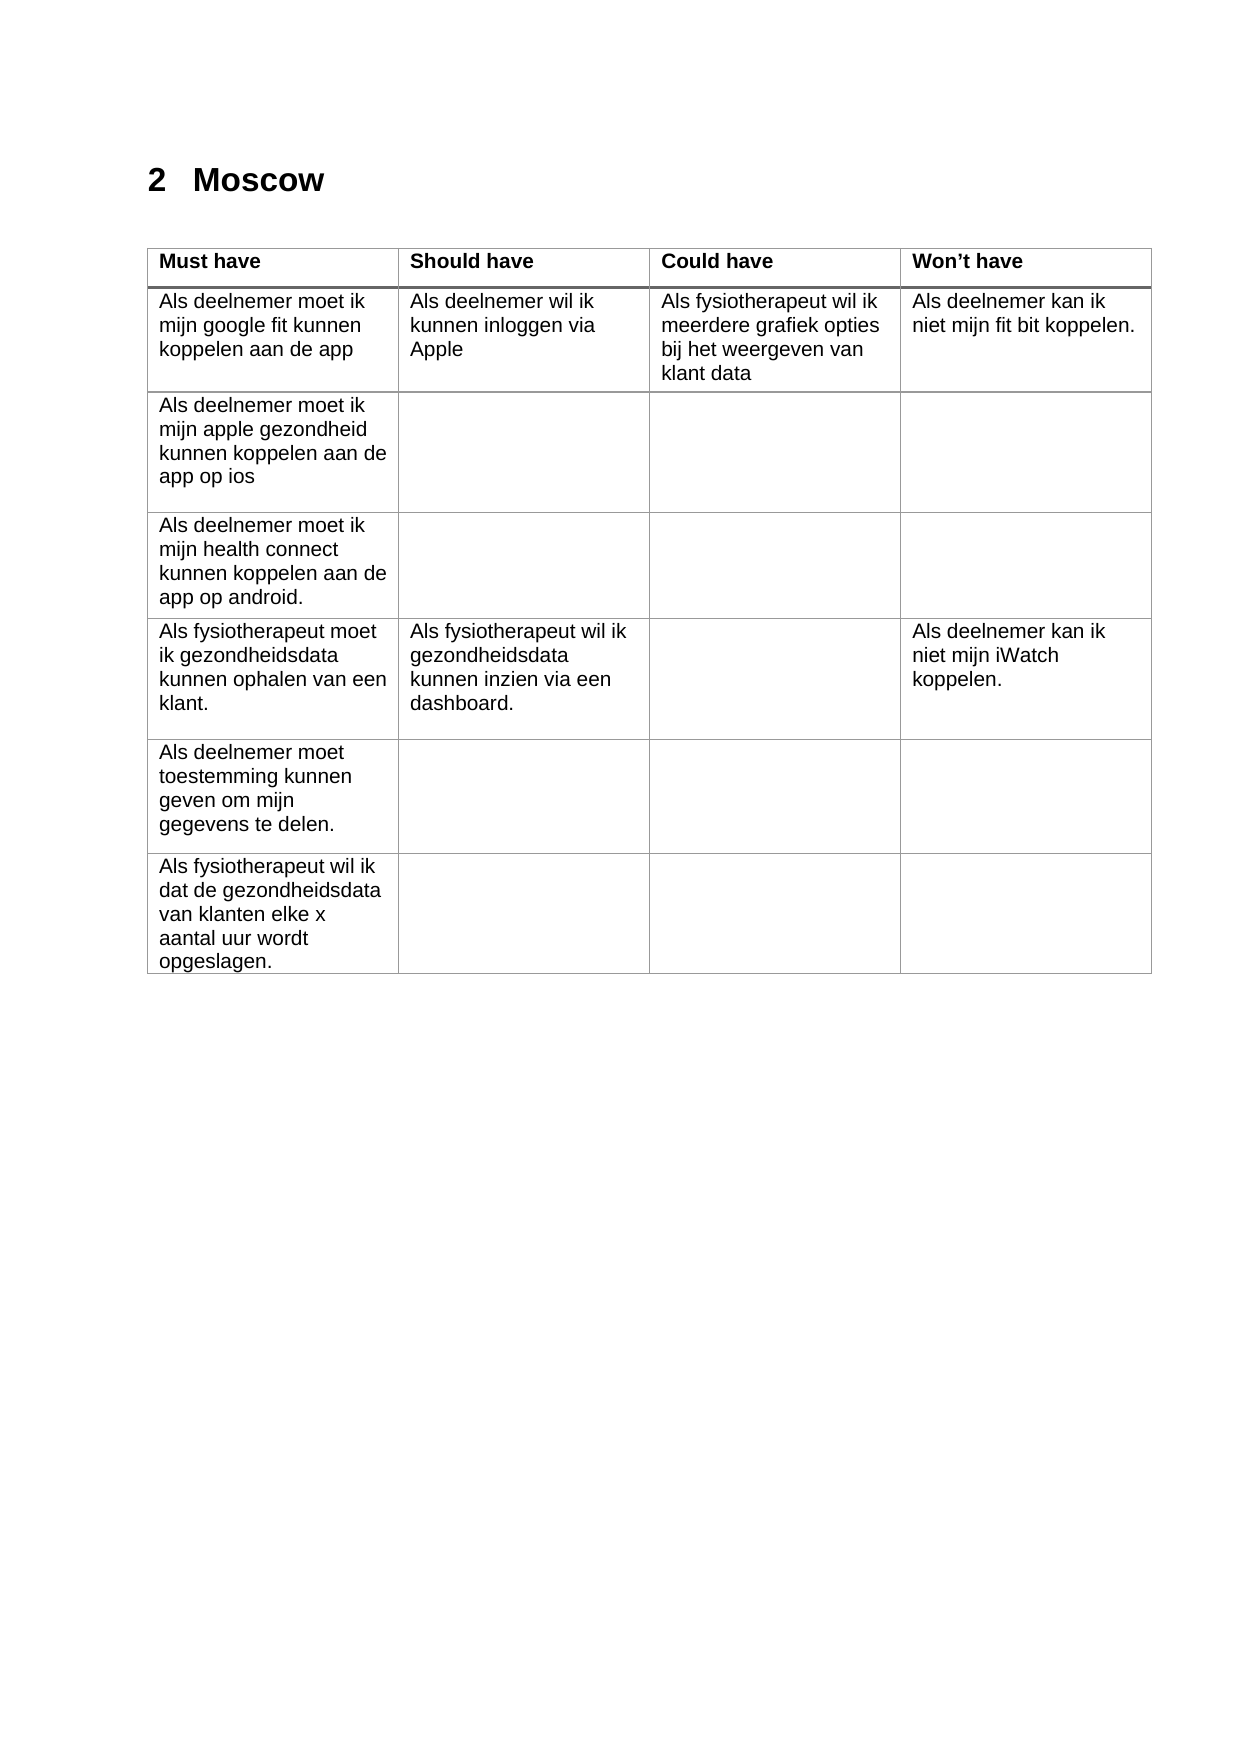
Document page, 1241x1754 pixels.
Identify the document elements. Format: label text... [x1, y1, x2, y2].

table_cell Als deelnemer wil ik kunnen inloggen via Apple [399, 289, 649, 391]
table_cell Als deelnemer kan ik niet mijn iWatch koppelen. [901, 619, 1151, 739]
table_cell [399, 513, 649, 618]
table_cell Als fysiotherapeut wil ik dat de gezondheidsdata van klanten elke x aantal uur wordt opgeslagen. [148, 854, 398, 973]
table_cell [901, 393, 1151, 512]
table_cell Als deelnemer moet toestemming kunnen geven om mijn gegevens te delen. [148, 740, 398, 852]
table_cell [650, 740, 900, 852]
table_header Could have [650, 249, 900, 286]
table_cell [650, 619, 900, 739]
subtitle Moscow [148, 160, 1093, 198]
table_cell [650, 393, 900, 512]
table_header Should have [399, 249, 649, 286]
table_cell [399, 393, 649, 512]
table_cell Als fysiotherapeut wil ik meerdere grafiek opties bij het weergeven van klant data [650, 289, 900, 391]
table_cell [399, 854, 649, 973]
table_cell Als deelnemer moet ik mijn apple gezondheid kunnen koppelen aan de app op ios [148, 393, 398, 512]
table_cell Als deelnemer moet ik mijn health connect kunnen koppelen aan de app op android. [148, 513, 398, 618]
table_cell [650, 854, 900, 973]
table_cell [901, 513, 1151, 618]
table_header Must have [148, 249, 398, 286]
table_cell Als deelnemer kan ik niet mijn fit bit koppelen. [901, 289, 1151, 391]
table_cell Als fysiotherapeut wil ik gezondheidsdata kunnen inzien via een dashboard. [399, 619, 649, 739]
table_cell [901, 740, 1151, 852]
table_cell [901, 854, 1151, 973]
table_cell Als fysiotherapeut moet ik gezondheidsdata kunnen ophalen van een klant. [148, 619, 398, 739]
table_header Won’t have [901, 249, 1151, 286]
table_cell Als deelnemer moet ik mijn google fit kunnen koppelen aan de app [148, 289, 398, 391]
table_cell [399, 740, 649, 852]
table_cell [650, 513, 900, 618]
